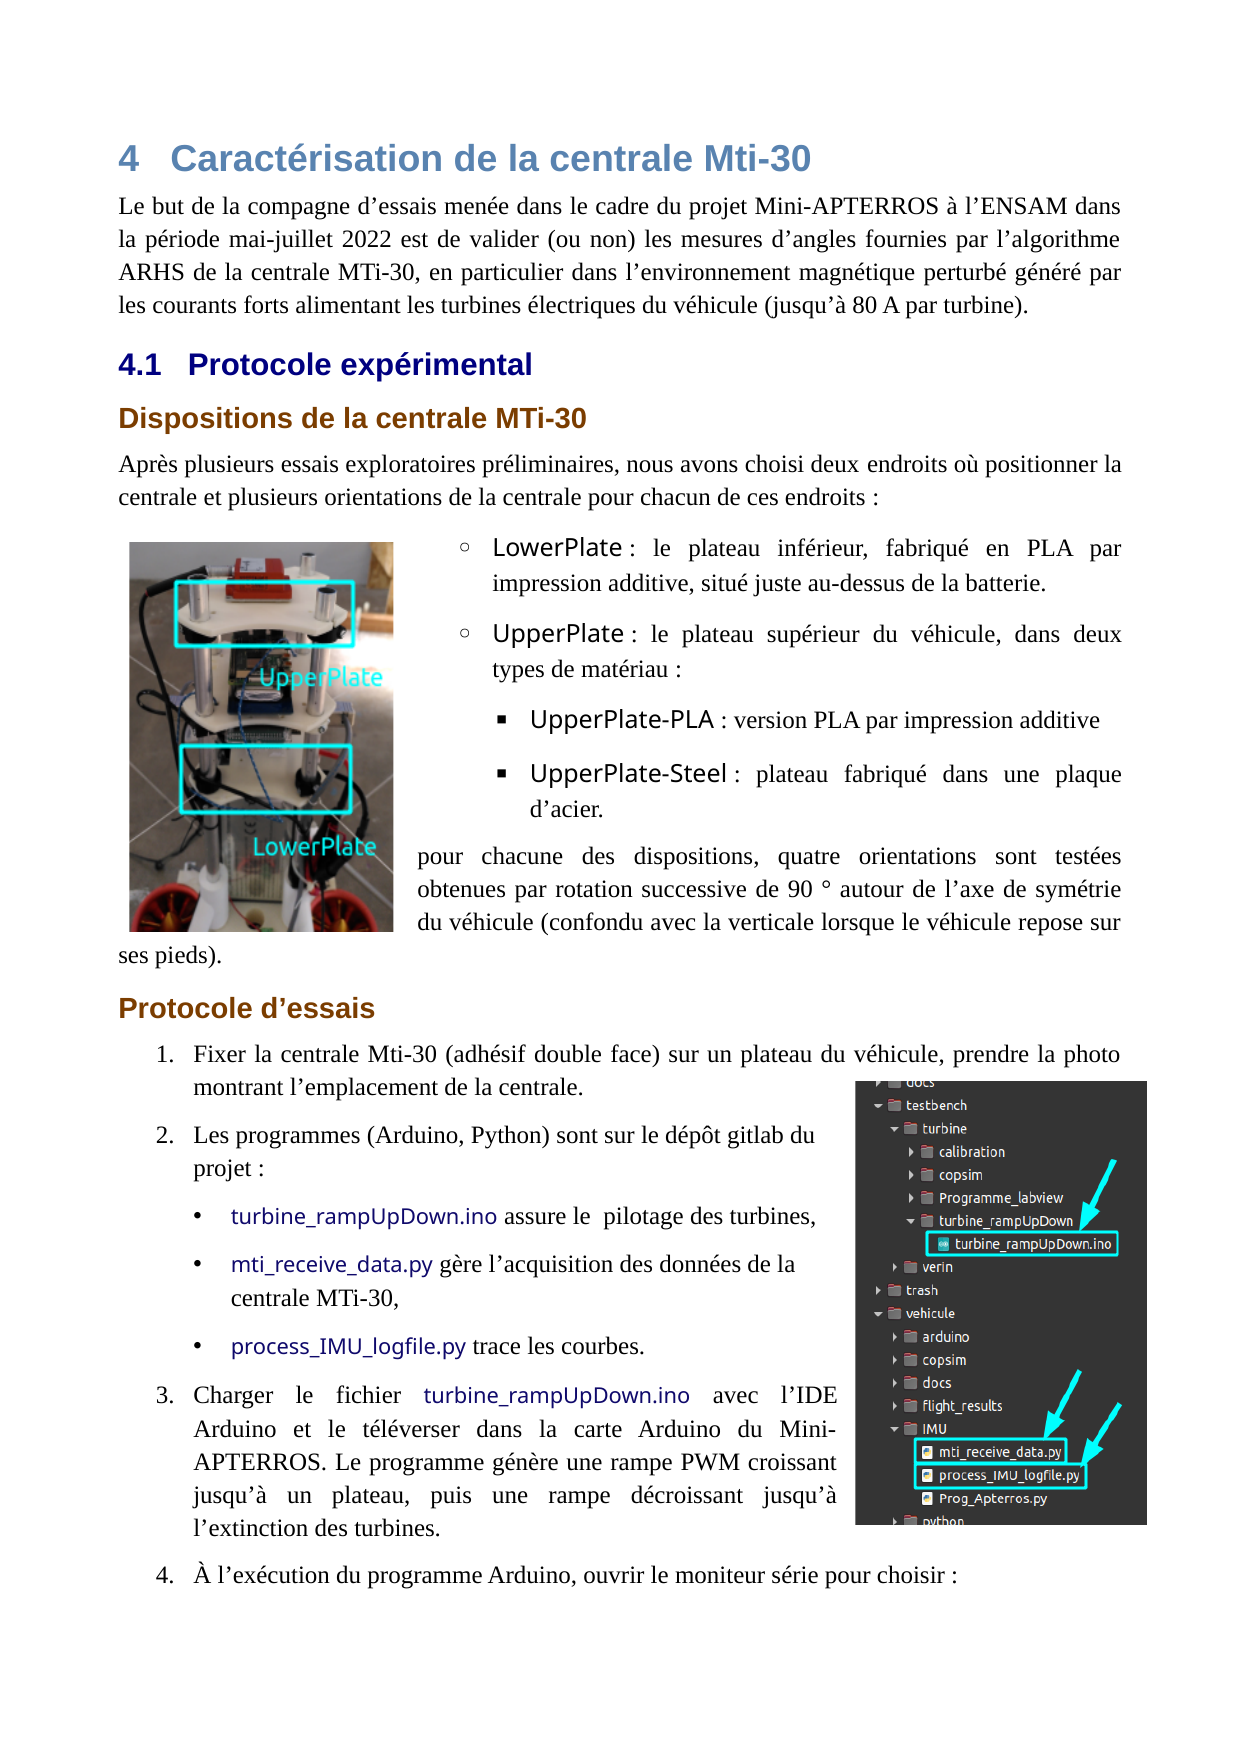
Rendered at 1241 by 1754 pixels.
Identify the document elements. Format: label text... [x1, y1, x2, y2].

list turbine_rampUpDown.ino assure le pilotage des turbines, [193, 1201, 838, 1230]
list process_IMU_logfile.py trace les courbes. [193, 1331, 838, 1361]
list UpperPlate-PLA : version PLA par impression additive [417, 702, 1122, 736]
list Les programmes (Arduino, Python) sont sur le dépôt gitlab du projet : [156, 1120, 838, 1182]
list UpperPlate-Steel : plateau fabriqué dans une plaque d’acier. [417, 755, 1122, 822]
subtitle Caractérisation de la centrale Mti-30 [118, 136, 1122, 179]
picture [129, 542, 394, 932]
text Après plusieurs essais exploratoires préliminaires, nous avons choisi deux endroits où positionner la centrale et plusieurs orientations de la centrale pour chacun de ces endroits : [118, 449, 1122, 511]
list UpperPlate : le plateau supérieur du véhicule, dans deux types de matériau : [417, 616, 1122, 683]
subtitle Protocole d’essais [118, 991, 1122, 1024]
list À l’exécution du programme Arduino, ouvrir le moniteur série pour choisir : [156, 1561, 1122, 1589]
subtitle Dispositions de la centrale MTi-30 [118, 401, 1122, 434]
list mti_receive_data.py gère l’acquisition des données de la centrale MTi-30, [193, 1249, 838, 1312]
picture [855, 1081, 1147, 1525]
text pour chacune des dispositions, quatre orientations sont testées obtenues par rotation successive de 90 ° autour de l’axe de symétrie du véhicule (confondu avec la verticale lorsque le véhicule repose sur ses pieds). [118, 841, 1122, 969]
subtitle Protocole expérimental [118, 346, 1122, 382]
list LowerPlate : le plateau inférieur, fabriqué en PLA par impression additive, situé juste au-dessus de la batterie. [156, 530, 1122, 931]
text Le but de la compagne d’essais menée dans le cadre du projet Mini-APTERROS à l’ENSAM dans la période mai-juillet 2022 est de valider (ou non) les mesures d’angles fournies par l’algorithme ARHS de la centrale MTi-30, en particulier dans l’environnement magnétique perturbé généré par les courants forts alimentant les turbines électriques du véhicule (jusqu’à 80 A par turbine). [118, 191, 1122, 318]
list Charger le fichier turbine_rampUpDown.ino avec l’IDE Arduino et le téléverser dans la carte Arduino du Mini-APTERROS. Le programme génère une rampe PWM croissant jusqu’à un plateau, puis une rampe décroissant jusqu’à l’extinction des turbines. [156, 1380, 1122, 1542]
list Fixer la centrale Mti-30 (adhésif double face) sur un plateau du véhicule, prendre la photo montrant l’emplacement de la centrale. [156, 1039, 1122, 1081]
